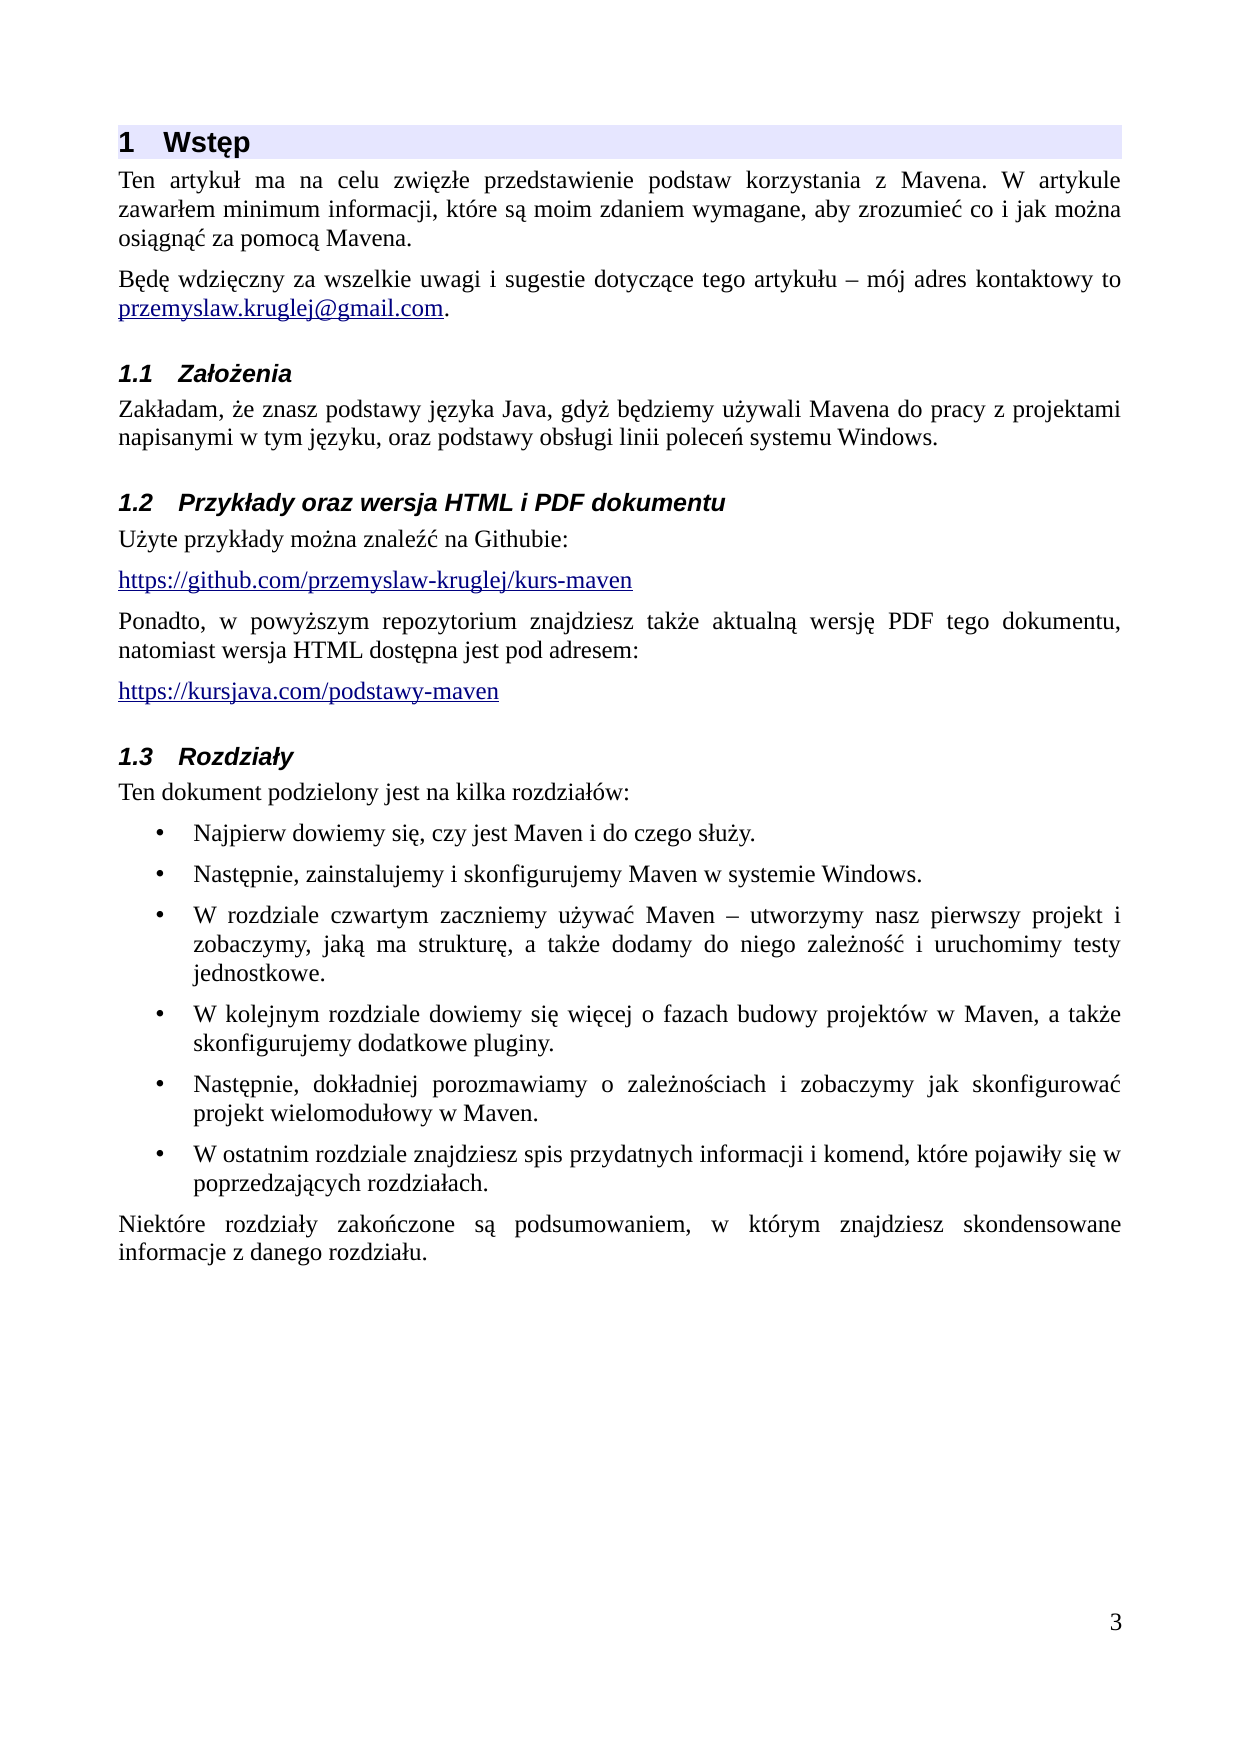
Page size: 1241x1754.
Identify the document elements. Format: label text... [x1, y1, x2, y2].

text Użyte przykłady można znaleźć na Githubie: [118, 524, 1122, 552]
text https://kursjava.com/podstawy-maven [118, 676, 1122, 704]
subtitle Rozdziały [118, 742, 1122, 771]
text Będę wdzięczny za wszelkie uwagi i sugestie dotyczące tego artykułu – mój adres kontaktowy to przemyslaw.kruglej@gmail.com. [118, 264, 1122, 321]
subtitle Wstęp [118, 125, 1122, 159]
list Najpierw dowiemy się, czy jest Maven i do czego służy. [156, 818, 1122, 847]
text Niektóre rozdziały zakończone są podsumowaniem, w którym znajdziesz skondensowane informacje z danego rozdziału. [118, 1209, 1122, 1266]
subtitle Przykłady oraz wersja HTML i PDF dokumentu [118, 488, 1122, 517]
text Zakładam, że znasz podstawy języka Java, gdyż będziemy używali Mavena do pracy z projektami napisanymi w tym języku, oraz podstawy obsługi linii poleceń systemu Windows. [118, 394, 1122, 451]
text Ten artykuł ma na celu zwięzłe przedstawienie podstaw korzystania z Mavena. W artykule zawarłem minimum informacji, które są moim zdaniem wymagane, aby zrozumieć co i jak można osiągnąć za pomocą Mavena. [118, 165, 1122, 251]
text Ponadto, w powyższym repozytorium znajdziesz także aktualną wersję PDF tego dokumentu, natomiast wersja HTML dostępna jest pod adresem: [118, 606, 1122, 663]
list Następnie, zainstalujemy i skonfigurujemy Maven w systemie Windows. [156, 859, 1122, 888]
list W rozdziale czwartym zaczniemy używać Maven – utworzymy nasz pierwszy projekt i zobaczymy, jaką ma strukturę, a także dodamy do niego zależność i uruchomimy testy jednostkowe. [156, 900, 1122, 987]
list Następnie, dokładniej porozmawiamy o zależnościach i zobaczymy jak skonfigurować projekt wielomodułowy w Maven. [156, 1069, 1122, 1126]
list W kolejnym rozdziale dowiemy się więcej o fazach budowy projektów w Maven, a także skonfigurujemy dodatkowe pluginy. [156, 999, 1122, 1057]
text https://github.com/przemyslaw-kruglej/kurs-maven [118, 565, 1122, 593]
subtitle Założenia [118, 358, 1122, 387]
text Ten dokument podzielony jest na kilka rozdziałów: [118, 777, 1122, 806]
list W ostatnim rozdziale znajdziesz spis przydatnych informacji i komend, które pojawiły się w poprzedzających rozdziałach. [156, 1139, 1122, 1196]
